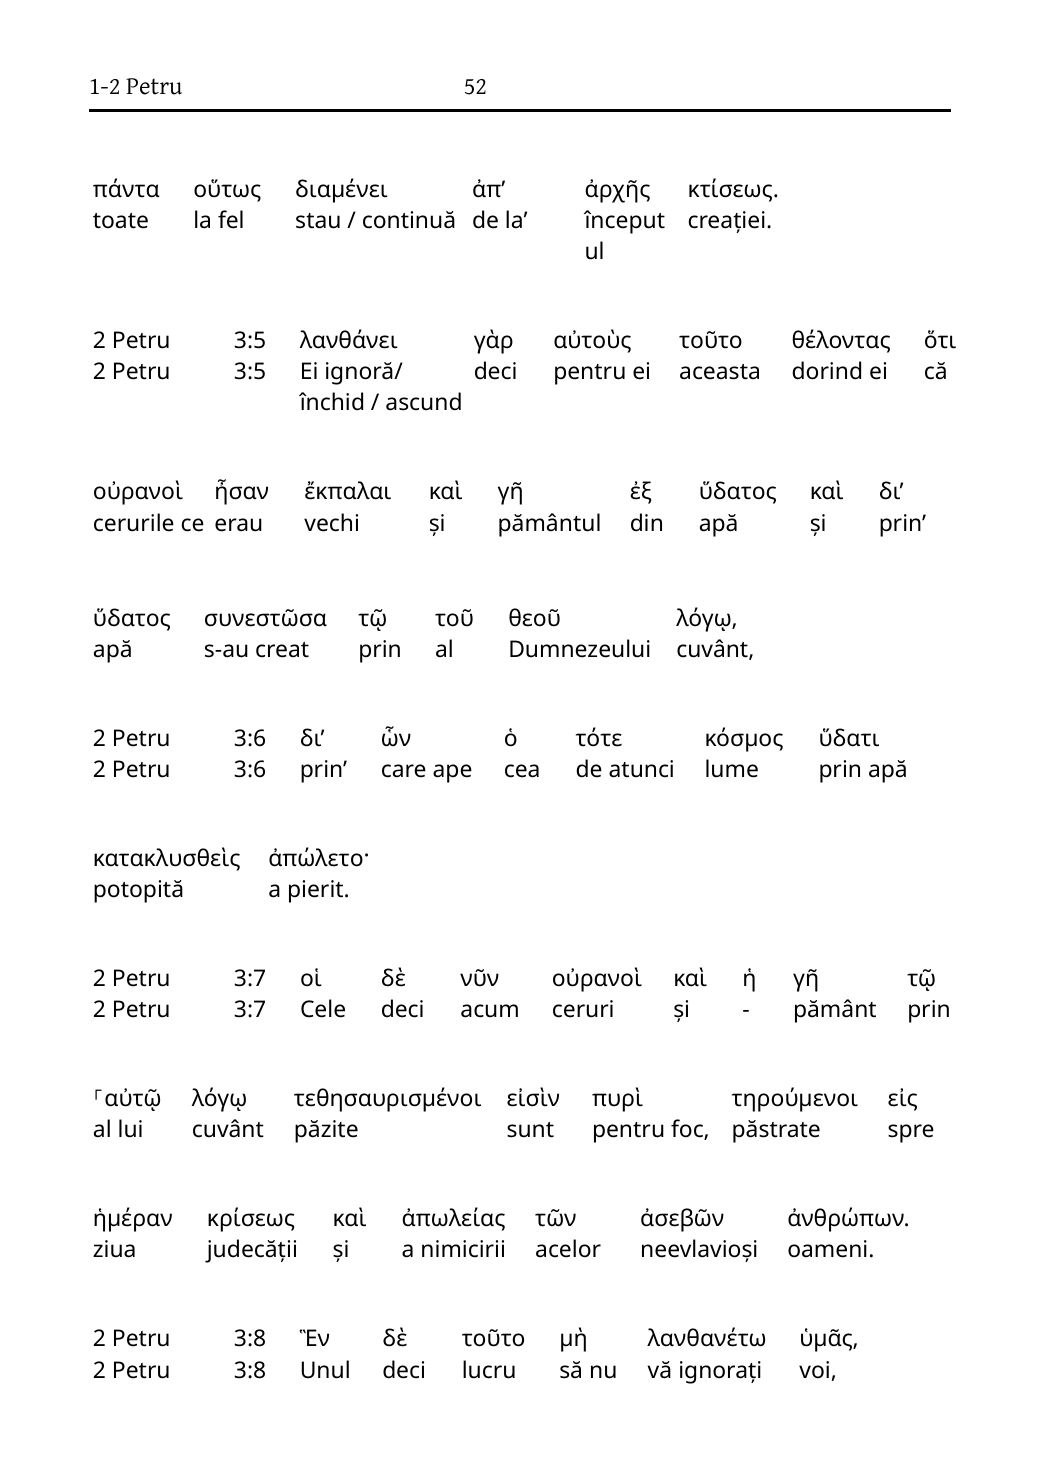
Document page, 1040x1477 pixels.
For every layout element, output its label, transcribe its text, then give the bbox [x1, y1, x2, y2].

table_cell τοῦ [431, 602, 504, 633]
table_header [502, 1051, 588, 1082]
table_cell τότε [571, 722, 700, 753]
table_cell καὶ [805, 475, 874, 506]
table_cell Ei ignoră/ închid / ascund [295, 355, 469, 418]
table_cell că [919, 355, 987, 418]
table_cell să nu [555, 1354, 643, 1385]
table_cell Dumnezeului [504, 633, 672, 664]
table_cell ⸀αὐτῷ [89, 1082, 187, 1113]
table_header [789, 931, 903, 962]
table_cell 3:8 [230, 1322, 295, 1353]
table_header [230, 293, 295, 324]
table_header [700, 691, 814, 722]
table_cell 3:7 [230, 993, 296, 1024]
table_cell ἀπωλείας [397, 1202, 531, 1233]
table_cell Unul [295, 1354, 378, 1385]
table_cell sunt [502, 1113, 588, 1144]
table_cell ἀπ’ [468, 173, 580, 204]
table_header [290, 1051, 502, 1082]
table_header [643, 1291, 795, 1322]
table_header [296, 931, 376, 962]
table_cell τεθησαυρισμένοι [290, 1082, 502, 1113]
table_header [504, 570, 672, 602]
table_cell ὧν [376, 722, 499, 753]
table_header [571, 691, 700, 722]
table_cell ὑμᾶς, [795, 1322, 886, 1353]
table_cell spre [883, 1113, 963, 1144]
table_cell potopită [89, 873, 264, 904]
table_header [694, 444, 805, 475]
table_cell păzite [290, 1113, 502, 1144]
table_header [555, 1291, 643, 1322]
table_cell ἡ [738, 962, 789, 993]
table_cell οὐρανοὶ [548, 962, 669, 993]
table_cell din [625, 506, 694, 544]
table_header [328, 1171, 397, 1202]
table_cell a pierit. [264, 873, 396, 904]
table_cell ὕδατος [89, 602, 199, 633]
table_header [919, 293, 987, 324]
table_cell οὕτως [189, 173, 291, 204]
table_header [378, 1291, 457, 1322]
table_cell începutul [580, 204, 683, 266]
table_cell cuvânt, [672, 633, 778, 664]
table_cell οἱ [296, 962, 376, 993]
table_header [727, 1051, 883, 1082]
table_cell - [738, 993, 789, 1024]
table_header [431, 570, 504, 602]
table_cell toate [89, 204, 189, 266]
table_cell prin [354, 633, 431, 664]
table_cell θεοῦ [504, 602, 672, 633]
table_cell oameni. [783, 1234, 939, 1265]
table_header [230, 1291, 295, 1322]
table_cell acelor [531, 1234, 636, 1265]
table_header [89, 570, 199, 602]
table_cell κτίσεως. [683, 173, 815, 204]
table_header [468, 141, 580, 172]
table_header [549, 293, 675, 324]
table_cell prin’ [874, 506, 955, 544]
table_cell prin [903, 993, 979, 1024]
table_cell ἐξ [625, 475, 694, 506]
table_header [636, 1171, 783, 1202]
table_cell apă [694, 506, 805, 544]
table_cell s-au creat [200, 633, 354, 664]
table_cell creației. [683, 204, 815, 266]
table_header [683, 141, 815, 172]
table_header [264, 811, 396, 842]
table_header [469, 293, 549, 324]
table_header [203, 1171, 328, 1202]
table_header [669, 931, 738, 962]
table_cell Ἓν [295, 1322, 378, 1353]
table_cell δι’ [874, 475, 955, 506]
table_cell lume [700, 753, 814, 784]
table_cell νῦν [456, 962, 547, 993]
table_cell ἀπώλετο· [264, 842, 396, 873]
table_cell deci [469, 355, 549, 418]
table_header [738, 931, 789, 962]
table_cell λανθανέτω [643, 1322, 795, 1353]
table_cell τοῦτο [675, 324, 787, 355]
table_cell δὲ [378, 1322, 457, 1353]
table_header [230, 691, 295, 722]
table_cell διαμένει [291, 173, 468, 204]
table_cell pământul [493, 506, 625, 544]
table_cell acum [456, 993, 547, 1024]
table_cell λόγῳ [188, 1082, 289, 1113]
table_cell μὴ [555, 1322, 643, 1353]
table_header [300, 444, 424, 475]
table_cell stau / continuă [291, 204, 468, 266]
table_cell 3:5 [230, 324, 295, 355]
table_cell la fel [189, 204, 291, 266]
table_cell γὰρ [469, 324, 549, 355]
table_cell de atunci [571, 753, 700, 784]
table_cell și [424, 506, 493, 544]
table_cell 2 Petru [89, 1354, 229, 1385]
table_cell γῆ [789, 962, 903, 993]
table_cell judecății [203, 1234, 328, 1265]
table_header [89, 931, 229, 962]
table_cell κατακλυσθεὶς [89, 842, 264, 873]
table_cell οὐρανοὶ [89, 475, 210, 506]
table_cell pământ [789, 993, 903, 1024]
table_cell voi, [795, 1354, 886, 1385]
table_cell lucru [458, 1354, 555, 1385]
table_cell erau [210, 506, 300, 544]
table_cell prin apă [814, 753, 934, 784]
table_cell 2 Petru [89, 722, 229, 753]
table_cell ὕδατι [814, 722, 934, 753]
table_header [588, 1051, 727, 1082]
table_cell apă [89, 633, 199, 664]
table_cell δὲ [376, 962, 456, 993]
table_header [814, 691, 934, 722]
table_cell πάντα [89, 173, 189, 204]
table_cell ἡμέραν [89, 1202, 202, 1233]
table_header [89, 293, 229, 324]
table_cell păstrate [727, 1113, 883, 1144]
table_cell a nimicirii [397, 1234, 531, 1265]
table_cell δι’ [295, 722, 376, 753]
table_header [188, 1051, 289, 1082]
table_cell al lui [89, 1113, 187, 1144]
table_cell cuvânt [188, 1113, 289, 1144]
table_header [89, 811, 264, 842]
table_header [89, 1171, 202, 1202]
table_cell care ape [376, 753, 499, 784]
table_header [376, 931, 456, 962]
table_cell aceasta [675, 355, 787, 418]
table_cell καὶ [328, 1202, 397, 1233]
table_cell dorind ei [787, 355, 919, 418]
table_header [672, 570, 778, 602]
table_header [210, 444, 300, 475]
table_header [493, 444, 625, 475]
table_cell ἔκπαλαι [300, 475, 424, 506]
table_cell pentru ei [549, 355, 675, 418]
table_header [805, 444, 874, 475]
table_cell 2 Petru [89, 753, 229, 784]
table_header [531, 1171, 636, 1202]
table_cell κρίσεως [203, 1202, 328, 1233]
table_cell Cele [296, 993, 376, 1024]
table_header [424, 444, 493, 475]
table_header [883, 1051, 963, 1082]
table_cell deci [378, 1354, 457, 1385]
table_cell cea [499, 753, 571, 784]
table_header [89, 1291, 229, 1322]
table_cell 3:6 [230, 722, 295, 753]
table_header [787, 293, 919, 324]
table_cell λόγῳ, [672, 602, 778, 633]
table_cell vechi [300, 506, 424, 544]
table_cell 3:7 [230, 962, 296, 993]
table_cell εἰς [883, 1082, 963, 1113]
table_cell τῶν [531, 1202, 636, 1233]
table_cell συνεστῶσα [200, 602, 354, 633]
table_cell ἀρχῆς [580, 173, 683, 204]
table_header [376, 691, 499, 722]
table_cell ὁ [499, 722, 571, 753]
table_cell vă ignorați [643, 1354, 795, 1385]
table_header [795, 1291, 886, 1322]
table_header [580, 141, 683, 172]
table_header [783, 1171, 939, 1202]
table_header [295, 293, 469, 324]
table_cell αὐτοὺς [549, 324, 675, 355]
table_cell 2 Petru [89, 324, 229, 355]
table_header [89, 1051, 187, 1082]
table_header [874, 444, 955, 475]
table_cell cerurile ce [89, 506, 210, 544]
table_header [295, 1291, 378, 1322]
table_cell ceruri [548, 993, 669, 1024]
table_header [200, 570, 354, 602]
table_cell prin’ [295, 753, 376, 784]
table_header [354, 570, 431, 602]
table_header [189, 141, 291, 172]
table_header [295, 691, 376, 722]
table_cell 2 Petru [89, 1322, 229, 1353]
table_header [291, 141, 468, 172]
table_cell 3:5 [230, 355, 295, 418]
table_cell neevlavioși [636, 1234, 783, 1265]
table_header [625, 444, 694, 475]
table_cell ὕδατος [694, 475, 805, 506]
table_header [548, 931, 669, 962]
table_cell pentru foc, [588, 1113, 727, 1144]
table_cell 3:8 [230, 1354, 295, 1385]
table_cell 2 Petru [89, 962, 229, 993]
table_cell θέλοντας [787, 324, 919, 355]
table_cell ὅτι [919, 324, 987, 355]
table_cell ziua [89, 1234, 202, 1265]
table_cell 2 Petru [89, 355, 229, 418]
table_cell γῆ [493, 475, 625, 506]
table_cell τῷ [903, 962, 979, 993]
table_header [456, 931, 547, 962]
table_cell și [805, 506, 874, 544]
table_cell εἰσὶν [502, 1082, 588, 1113]
table_header [458, 1291, 555, 1322]
table_cell 2 Petru [89, 993, 229, 1024]
table_header [89, 444, 210, 475]
table_cell de la’ [468, 204, 580, 266]
table_header [89, 691, 229, 722]
table_cell și [328, 1234, 397, 1265]
table_cell καὶ [669, 962, 738, 993]
table_cell καὶ [424, 475, 493, 506]
table_cell τῷ [354, 602, 431, 633]
table_cell 3:6 [230, 753, 295, 784]
table_header [499, 691, 571, 722]
table_header [397, 1171, 531, 1202]
table_cell și [669, 993, 738, 1024]
table_cell ἦσαν [210, 475, 300, 506]
table_header [230, 931, 296, 962]
table_cell ἀνθρώπων. [783, 1202, 939, 1233]
table_header [903, 931, 979, 962]
table_header [675, 293, 787, 324]
table_cell τοῦτο [458, 1322, 555, 1353]
table_cell πυρὶ [588, 1082, 727, 1113]
table_cell λανθάνει [295, 324, 469, 355]
table_cell κόσμος [700, 722, 814, 753]
table_cell al [431, 633, 504, 664]
table_cell τηρούμενοι [727, 1082, 883, 1113]
table_header [89, 141, 189, 172]
table_cell ἀσεβῶν [636, 1202, 783, 1233]
table_cell deci [376, 993, 456, 1024]
